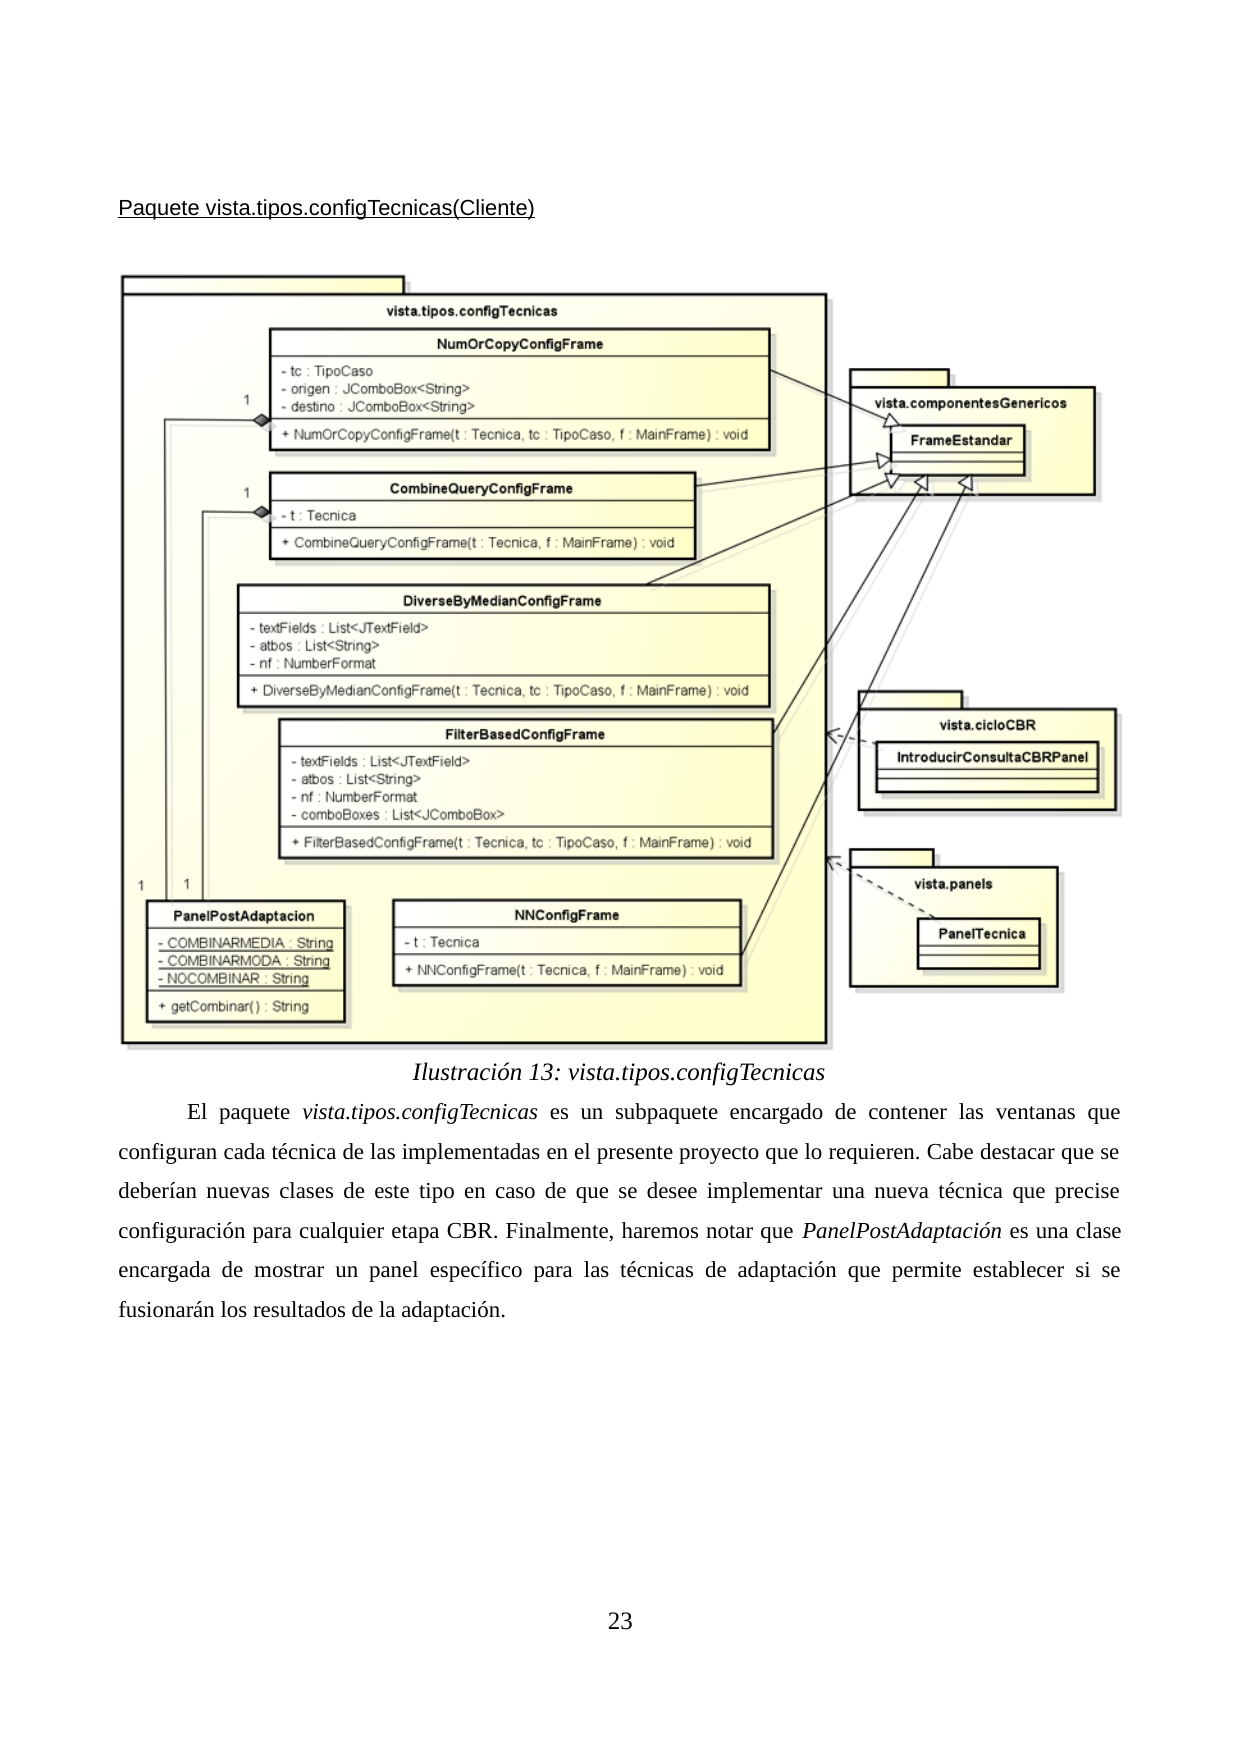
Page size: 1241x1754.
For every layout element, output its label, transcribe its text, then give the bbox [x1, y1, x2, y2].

text El paquete vista.tipos.configTecnicas es un subpaquete encargado de contener las ventanas que configuran cada técnica de las implementadas en el presente proyecto que lo requieren. Cabe destacar que se deberían nuevas clases de este tipo en caso de que se desee implementar una nueva técnica que precise configuración para cualquier etapa CBR. Finalmente, haremos notar que PanelPostAdaptación es una clase encargada de mostrar un panel específico para las técnicas de adaptación que permite establecer si se fusionarán los resultados de la adaptación. [118, 1085, 1122, 1322]
text Ilustración 13: vista.tipos.configTecnicas [118, 1057, 1122, 1085]
text [118, 233, 1122, 262]
picture [118, 262, 1123, 1057]
subtitle Paquete vista.tipos.configTecnicas(Cliente) [118, 195, 1122, 220]
